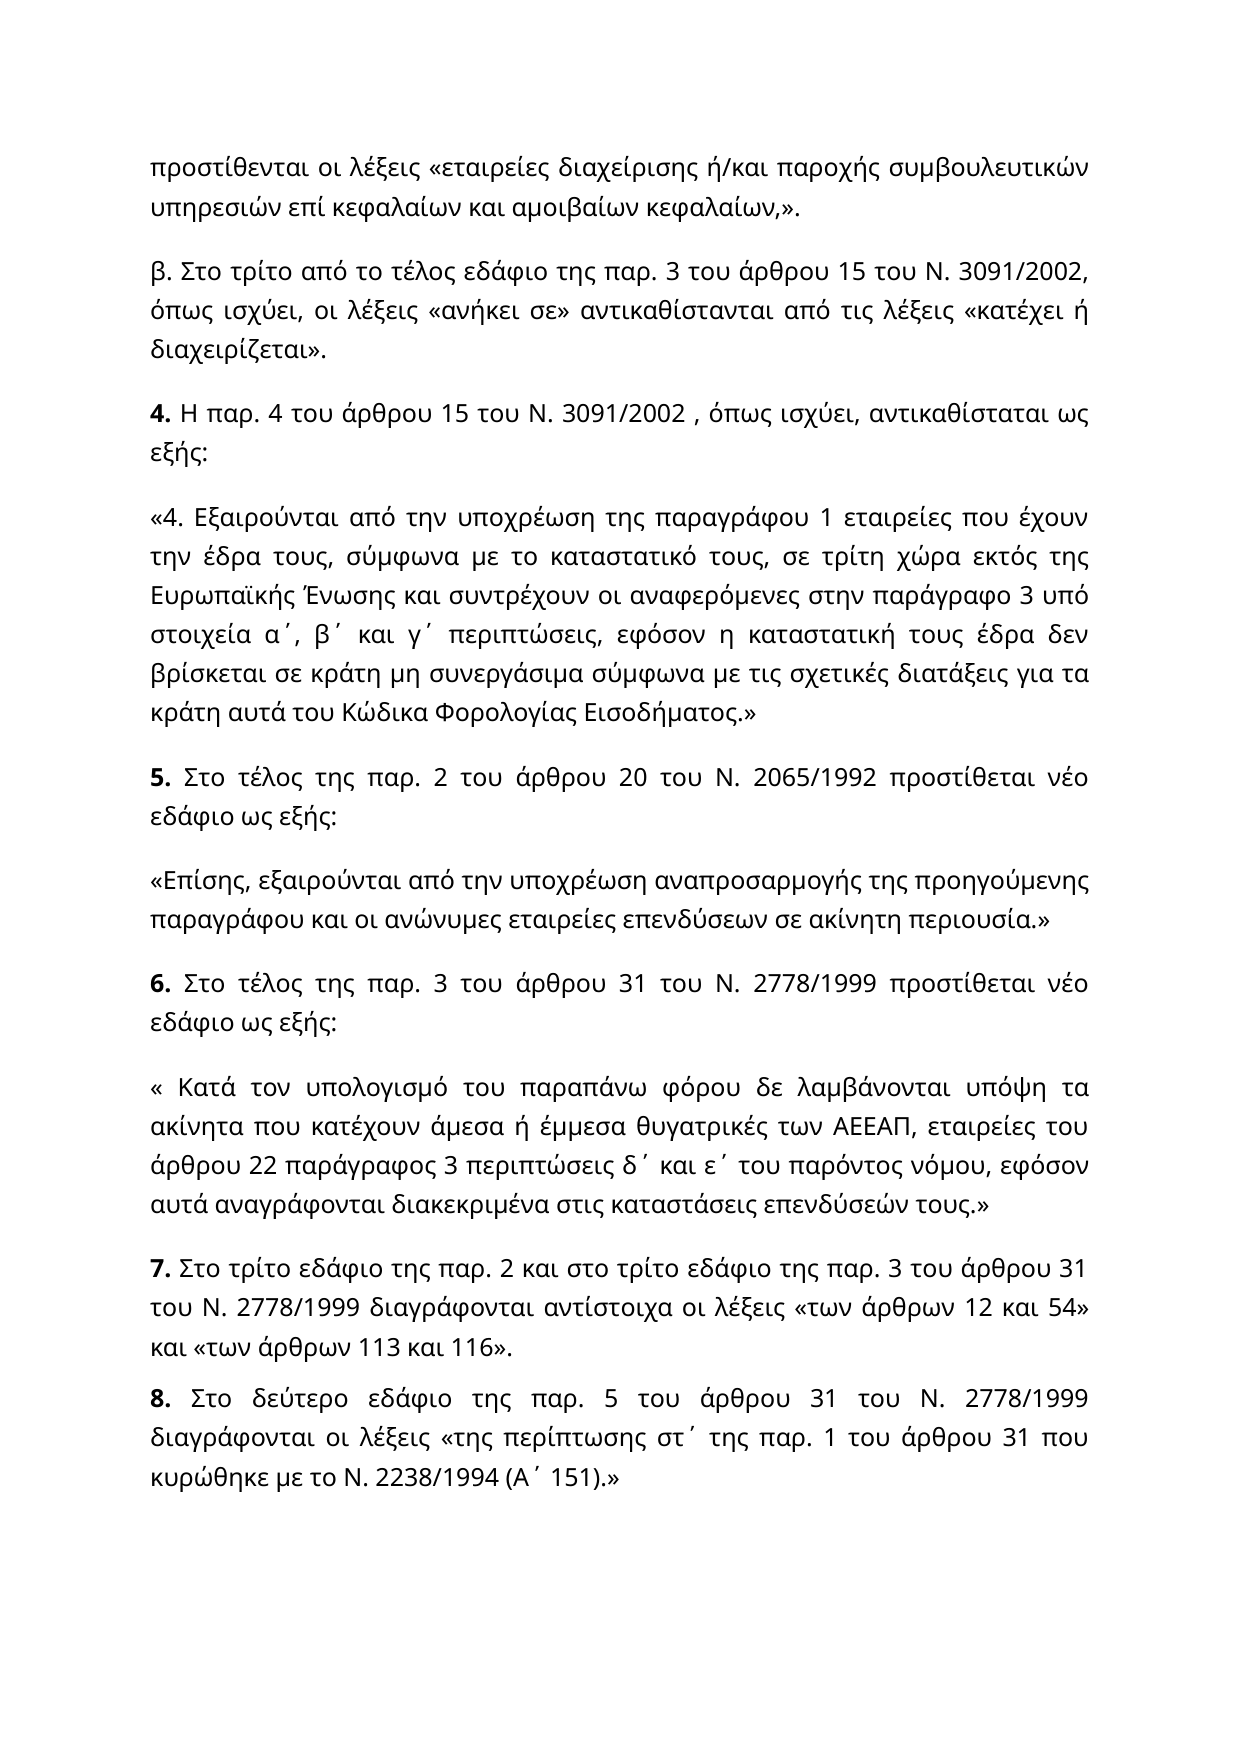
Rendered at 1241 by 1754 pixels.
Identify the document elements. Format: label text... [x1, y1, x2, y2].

text 5. Στο τέλος της παρ. 2 του άρθρου 20 του Ν. 2065/1992 προστίθεται νέο εδάφιο ως εξής: [150, 759, 1090, 832]
text β. Στο τρίτο από το τέλος εδάφιο της παρ. 3 του άρθρου 15 του Ν. 3091/2002, όπως ισχύει, οι λέξεις «ανήκει σε» αντικαθίστανται από τις λέξεις «κατέχει ή διαχειρίζεται». [150, 253, 1090, 366]
text 7. Στο τρίτο εδάφιο της παρ. 2 και στο τρίτο εδάφιο της παρ. 3 του άρθρου 31 του Ν. 2778/1999 διαγράφονται αντίστοιχα οι λέξεις «των άρθρων 12 και 54» και «των άρθρων 113 και 116». [150, 1251, 1090, 1363]
text 4. Η παρ. 4 του άρθρου 15 του Ν. 3091/2002 , όπως ισχύει, αντικαθίσταται ως εξής: [150, 396, 1090, 469]
text προστίθενται οι λέξεις «εταιρείες διαχείρισης ή/και παροχής συμβουλευτικών υπηρεσιών επί κεφαλαίων και αμοιβαίων κεφαλαίων,». [150, 150, 1090, 223]
text «4. Εξαιρούνται από την υποχρέωση της παραγράφου 1 εταιρείες που έχουν την έδρα τους, σύμφωνα με το καταστατικό τους, σε τρίτη χώρα εκτός της Ευρωπαϊκής Ένωσης και συντρέχουν οι αναφερόμενες στην παράγραφο 3 υπό στοιχεία α΄, β΄ και γ΄ περιπτώσεις, εφόσον η καταστατική τους έδρα δεν βρίσκεται σε κράτη μη συνεργάσιμα σύμφωνα με τις σχετικές διατάξεις για τα κράτη αυτά του Κώδικα Φορολογίας Εισοδήματος.» [150, 499, 1090, 729]
text 8. Στο δεύτερο εδάφιο της παρ. 5 του άρθρου 31 του Ν. 2778/1999 διαγράφονται οι λέξεις «της περίπτωσης στ΄ της παρ. 1 του άρθρου 31 που κυρώθηκε με το Ν. 2238/1994 (Α΄ 151).» [150, 1381, 1090, 1493]
text «Επίσης, εξαιρούνται από την υποχρέωση αναπροσαρμογής της προηγούμενης παραγράφου και οι ανώνυμες εταιρείες επενδύσεων σε ακίνητη περιουσία.» [150, 862, 1090, 936]
text « Κατά τον υπολογισμό του παραπάνω φόρου δε λαμβάνονται υπόψη τα ακίνητα που κατέχουν άμεσα ή έμμεσα θυγατρικές των ΑΕΕΑΠ, εταιρείες του άρθρου 22 παράγραφος 3 περιπτώσεις δ΄ και ε΄ του παρόντος νόμου, εφόσον αυτά αναγράφονται διακεκριμένα στις καταστάσεις επενδύσεών τους.» [150, 1069, 1090, 1221]
text 6. Στο τέλος της παρ. 3 του άρθρου 31 του Ν. 2778/1999 προστίθεται νέο εδάφιο ως εξής: [150, 966, 1090, 1039]
